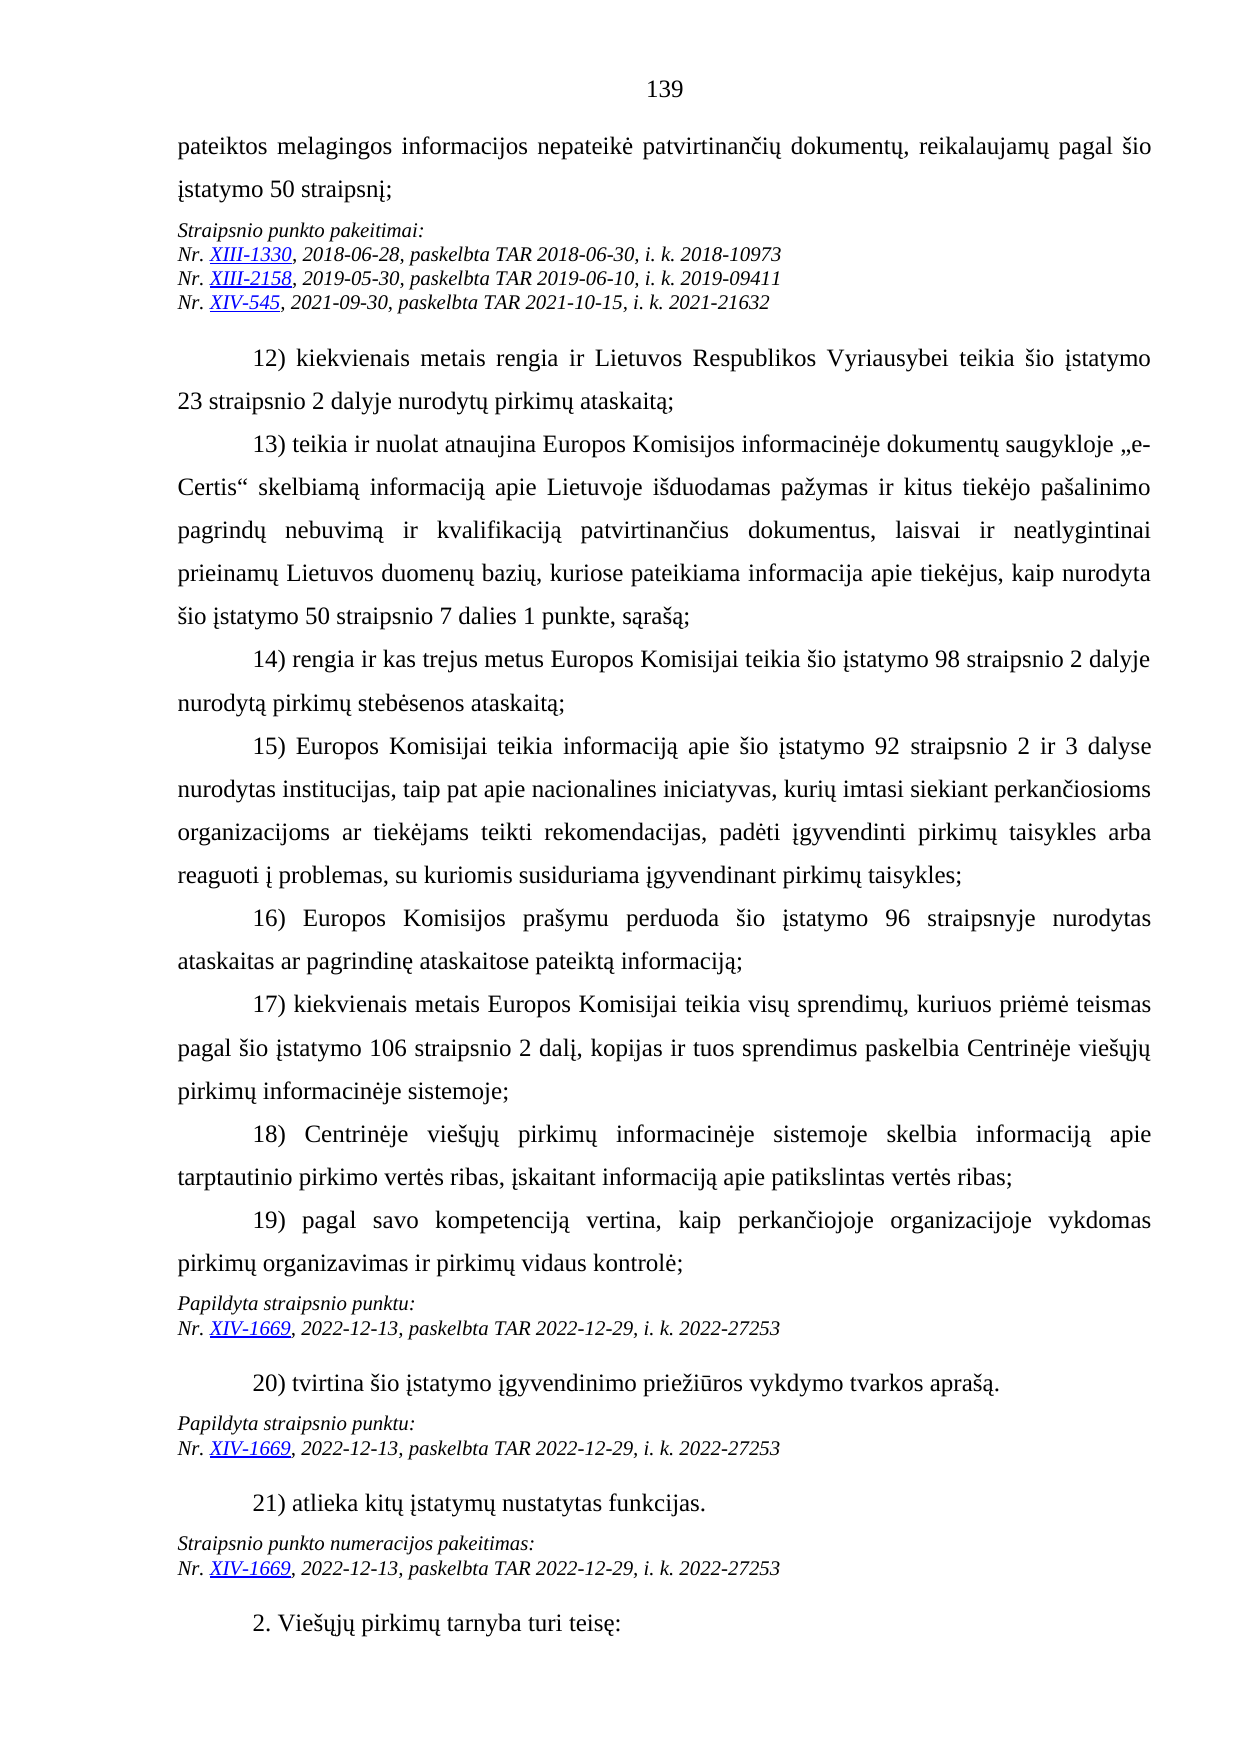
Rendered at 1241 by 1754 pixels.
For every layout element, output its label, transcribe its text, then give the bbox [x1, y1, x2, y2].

text 2. Viešųjų pirkimų tarnyba turi teisę: [177, 1608, 1152, 1637]
text 19) pagal savo kompetenciją vertina, kaip perkančiojoje organizacijoje vykdomas pirkimų organizavimas ir pirkimų vidaus kontrolė; [177, 1205, 1152, 1277]
text 16) Europos Komisijos prašymu perduoda šio įstatymo 96 straipsnyje nurodytas ataskaitas ar pagrindinę ataskaitose pateiktą informaciją; [177, 903, 1152, 975]
text Nr. XIII-1330, 2018-06-28, paskelbta TAR 2018-06-30, i. k. 2018-10973 [177, 242, 1152, 266]
text Nr. XIV-1669, 2022-12-13, paskelbta TAR 2022-12-29, i. k. 2022-27253 [177, 1555, 1152, 1579]
text pateiktos melagingos informacijos nepateikė patvirtinančių dokumentų, reikalaujamų pagal šio įstatymo 50 straipsnį; [177, 131, 1152, 203]
text Papildyta straipsnio punktu: [177, 1291, 1152, 1315]
text Nr. XIII-2158, 2019-05-30, paskelbta TAR 2019-06-10, i. k. 2019-09411 [177, 266, 1152, 290]
text 17) kiekvienais metais Europos Komisijai teikia visų sprendimų, kuriuos priėmė teismas pagal šio įstatymo 106 straipsnio 2 dalį, kopijas ir tuos sprendimus paskelbia Centrinėje viešųjų pirkimų informacinėje sistemoje; [177, 989, 1152, 1104]
text Straipsnio punkto pakeitimai: [177, 218, 1152, 242]
text 21) atlieka kitų įstatymų nustatytas funkcijas. [177, 1488, 1152, 1517]
text 18) Centrinėje viešųjų pirkimų informacinėje sistemoje skelbia informaciją apie tarptautinio pirkimo vertės ribas, įskaitant informaciją apie patikslintas vertės ribas; [177, 1119, 1152, 1191]
text 13) teikia ir nuolat atnaujina Europos Komisijos informacinėje dokumentų saugykloje „e-Certis“ skelbiamą informaciją apie Lietuvoje išduodamas pažymas ir kitus tiekėjo pašalinimo pagrindų nebuvimą ir kvalifikaciją patvirtinančius dokumentus, laisvai ir neatlygintinai prieinamų Lietuvos duomenų bazių, kuriose pateikiama informacija apie tiekėjus, kaip nurodyta šio įstatymo 50 straipsnio 7 dalies 1 punkte, sąrašą; [177, 429, 1152, 630]
text Papildyta straipsnio punktu: [177, 1411, 1152, 1435]
text 12) kiekvienais metais rengia ir Lietuvos Respublikos Vyriausybei teikia šio įstatymo 23 straipsnio 2 dalyje nurodytų pirkimų ataskaitą; [177, 343, 1152, 414]
text 14) rengia ir kas trejus metus Europos Komisijai teikia šio įstatymo 98 straipsnio 2 dalyje nurodytą pirkimų stebėsenos ataskaitą; [177, 644, 1152, 716]
text Straipsnio punkto numeracijos pakeitimas: [177, 1531, 1152, 1555]
text 20) tvirtina šio įstatymo įgyvendinimo priežiūros vykdymo tvarkos aprašą. [177, 1368, 1152, 1397]
text Nr. XIV-1669, 2022-12-13, paskelbta TAR 2022-12-29, i. k. 2022-27253 [177, 1315, 1152, 1339]
text Nr. XIV-545, 2021-09-30, paskelbta TAR 2021-10-15, i. k. 2021-21632 [177, 290, 1152, 314]
text Nr. XIV-1669, 2022-12-13, paskelbta TAR 2022-12-29, i. k. 2022-27253 [177, 1435, 1152, 1459]
text 15) Europos Komisijai teikia informaciją apie šio įstatymo 92 straipsnio 2 ir 3 dalyse nurodytas institucijas, taip pat apie nacionalines iniciatyvas, kurių imtasi siekiant perkančiosioms organizacijoms ar tiekėjams teikti rekomendacijas, padėti įgyvendinti pirkimų taisykles arba reaguoti į problemas, su kuriomis susiduriama įgyvendinant pirkimų taisykles; [177, 731, 1152, 889]
